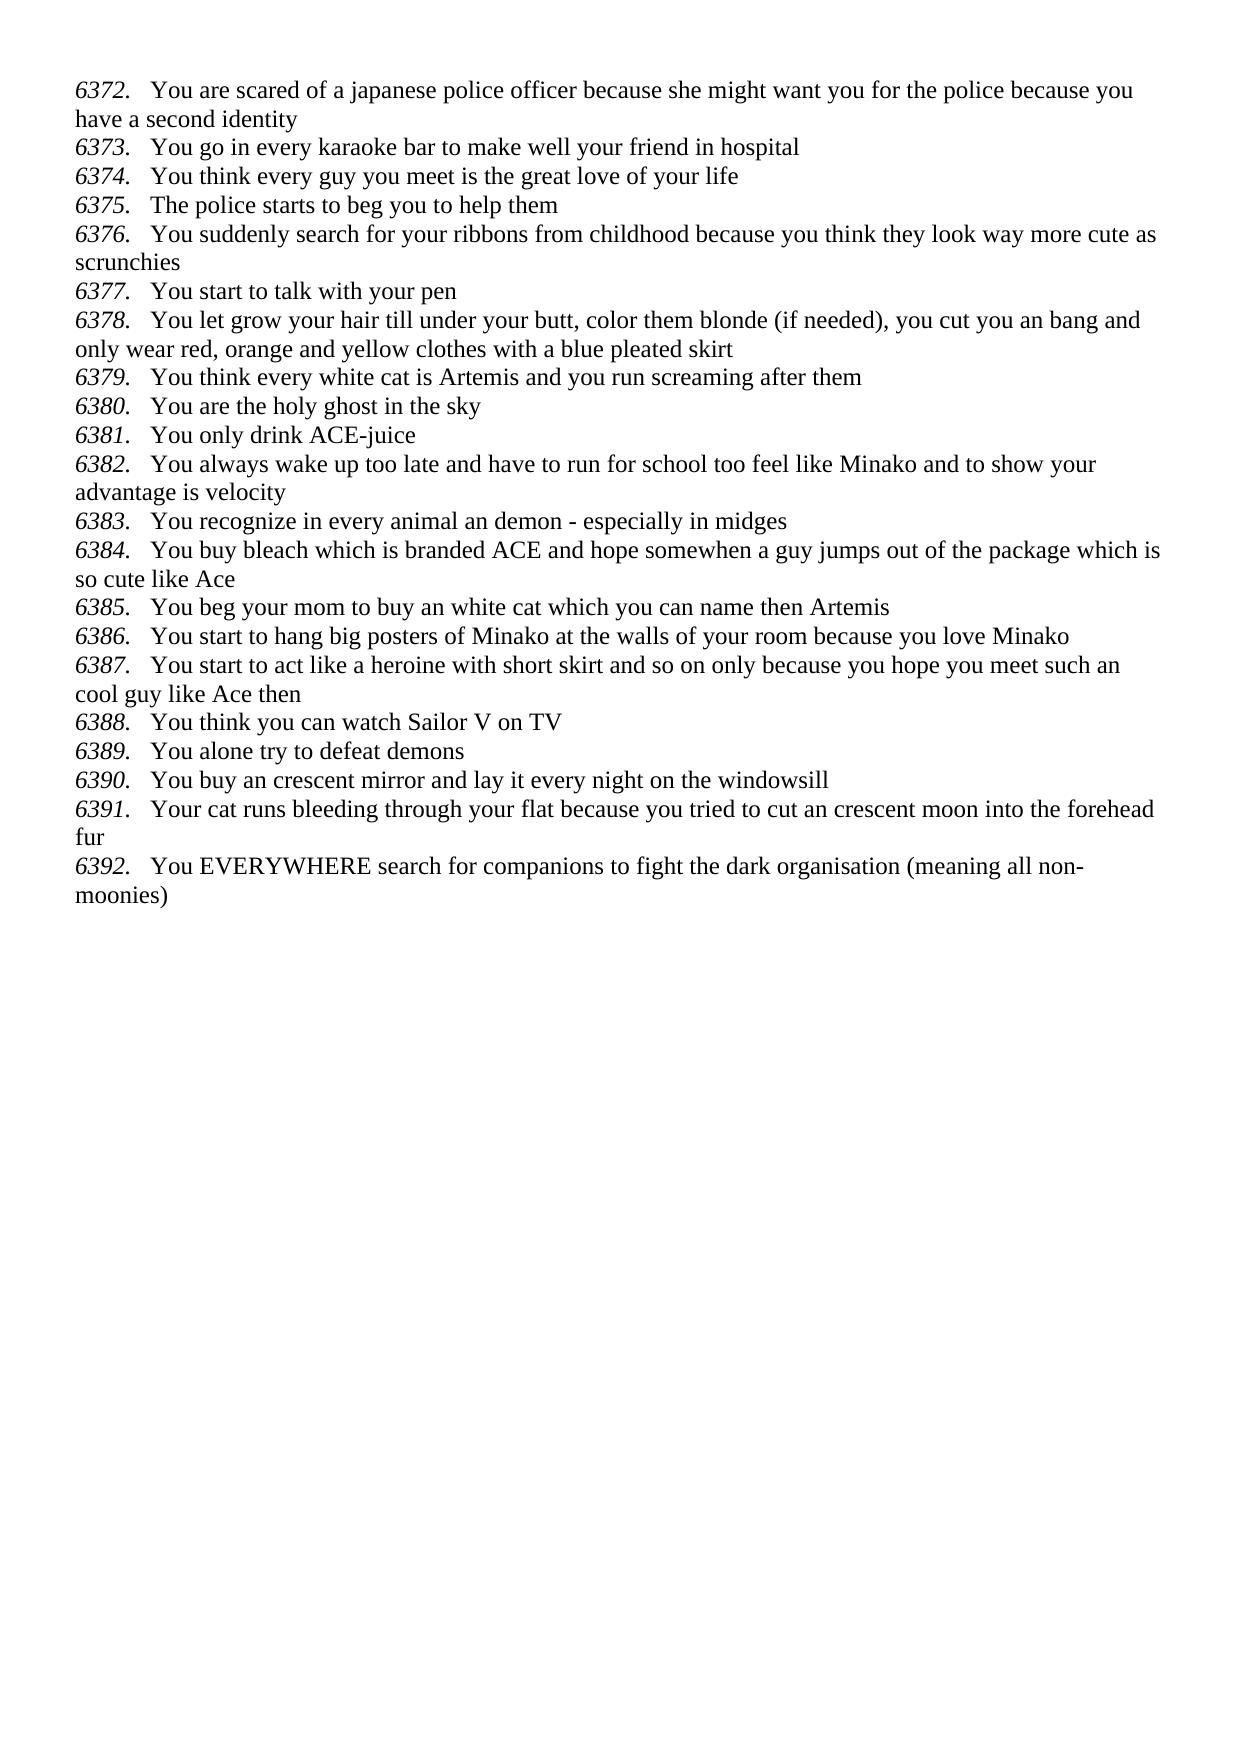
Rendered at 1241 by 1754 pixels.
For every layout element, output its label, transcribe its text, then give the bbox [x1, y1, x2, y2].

list You let grow your hair till under your butt, color them blonde (if needed), you cut you an bang and only wear red, orange and yellow clothes with a blue pleated skirt [75, 305, 1165, 362]
list The police starts to beg you to help them [75, 190, 1165, 219]
list You buy bleach which is branded ACE and hope somewhen a guy jumps out of the package which is so cute like Ace [75, 535, 1165, 592]
list You always wake up too late and have to run for school too feel like Minako and to show your advantage is velocity [75, 449, 1165, 506]
list You are the holy ghost in the sky [75, 391, 1165, 420]
list You start to act like a heroine with short skirt and so on only because you hope you meet such an cool guy like Ace then [75, 650, 1165, 707]
list You beg your mom to buy an white cat which you can name then Artemis [75, 592, 1165, 621]
list You think you can watch Sailor V on TV [75, 707, 1165, 736]
list You suddenly search for your ribbons from childhood because you think they look way more cute as scrunchies [75, 219, 1165, 276]
list You start to talk with your pen [75, 276, 1165, 305]
list You EVERYWHERE search for companions to fight the dark organisation (meaning all non-moonies) [75, 851, 1165, 909]
list You think every guy you meet is the great love of your life [75, 161, 1165, 190]
list Your cat runs bleeding through your flat because you tried to cut an crescent moon into the forehead fur [75, 794, 1165, 851]
list You think every white cat is Artemis and you run screaming after them [75, 362, 1165, 391]
list You are scared of a japanese police officer because she might want you for the police because you have a second identity [75, 75, 1165, 132]
list You buy an crescent mirror and lay it every night on the windowsill [75, 765, 1165, 794]
list You alone try to defeat demons [75, 736, 1165, 765]
list You go in every karaoke bar to make well your friend in hospital [75, 132, 1165, 161]
list You start to hang big posters of Minako at the walls of your room because you love Minako [75, 621, 1165, 650]
list You recognize in every animal an demon - especially in midges [75, 506, 1165, 535]
list You only drink ACE-juice [75, 420, 1165, 449]
